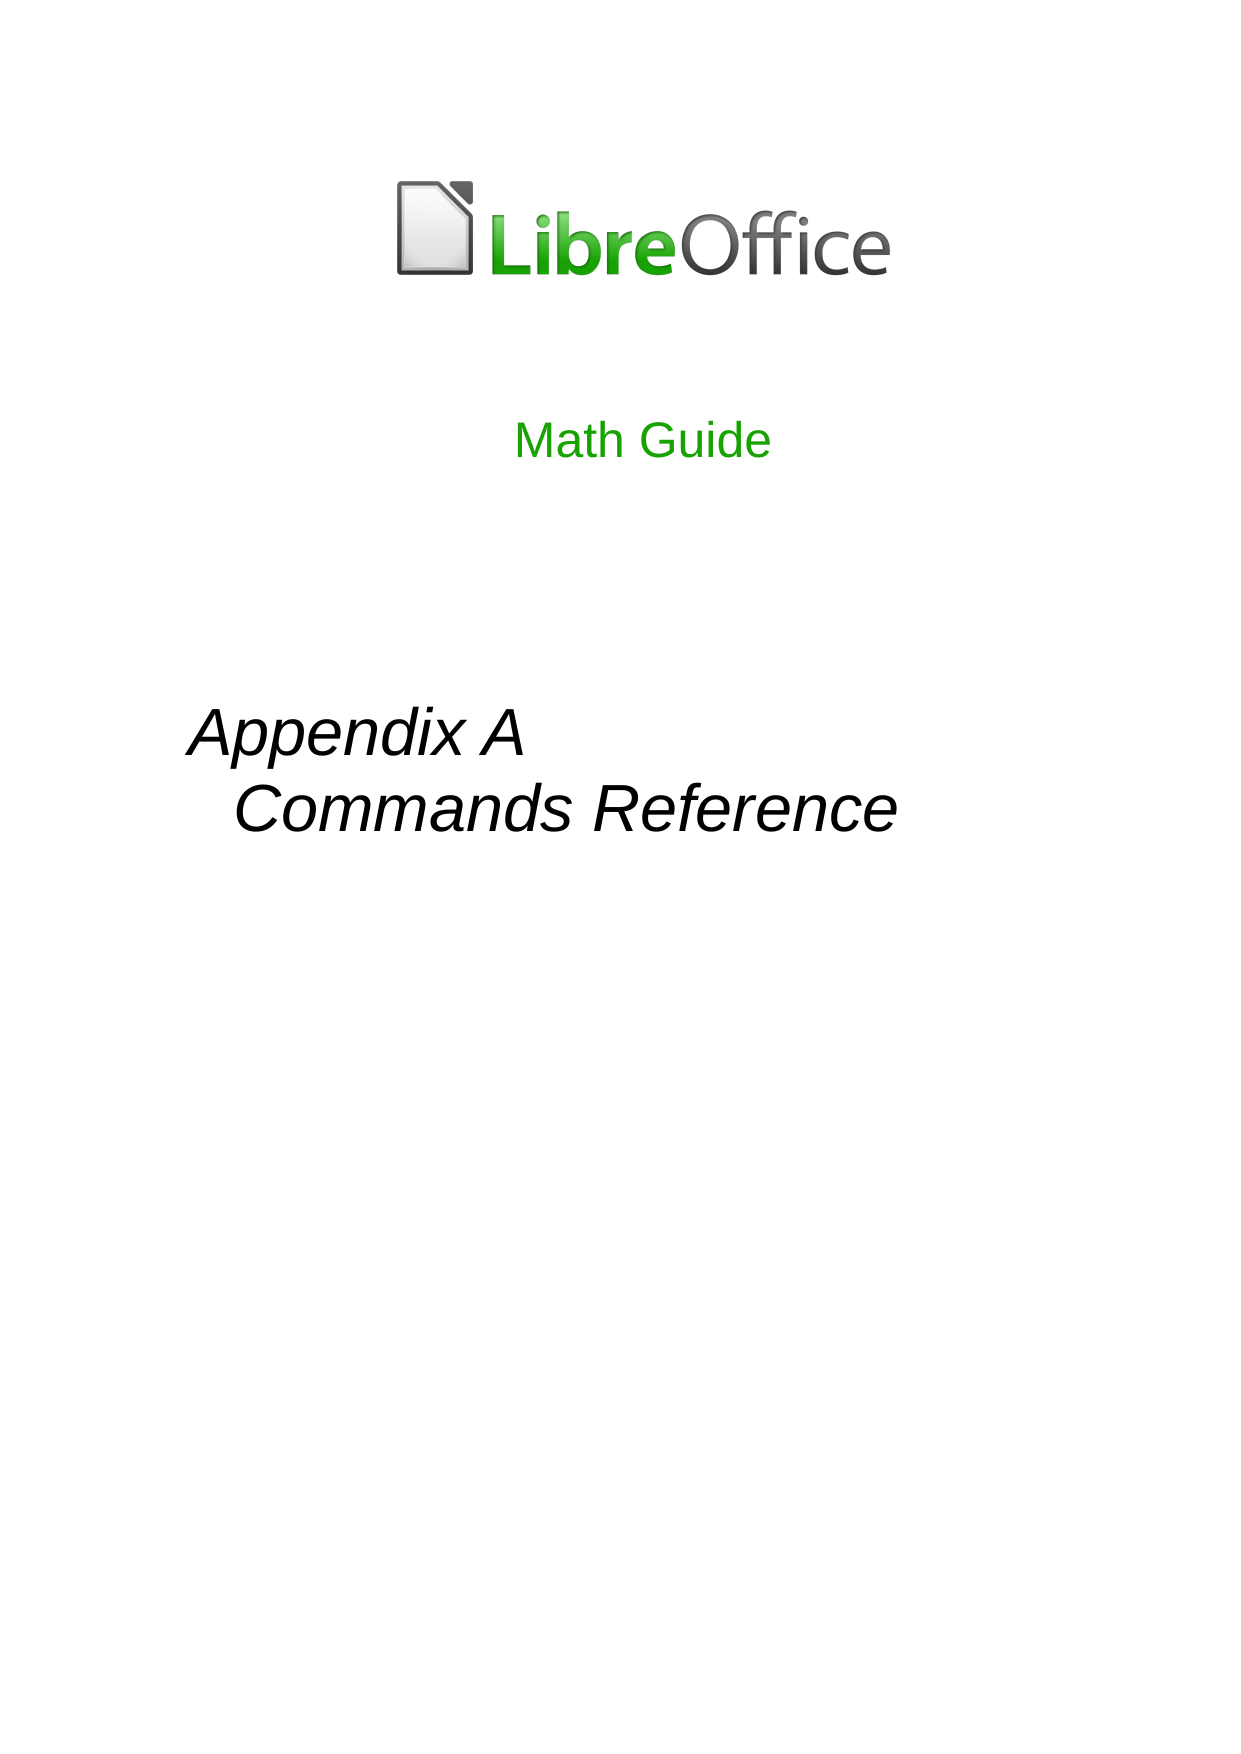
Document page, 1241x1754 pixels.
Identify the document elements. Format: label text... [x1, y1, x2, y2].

text Math Guide [188, 410, 1098, 468]
picture [392, 177, 893, 282]
title Appendix A Commands Reference [188, 693, 1098, 846]
